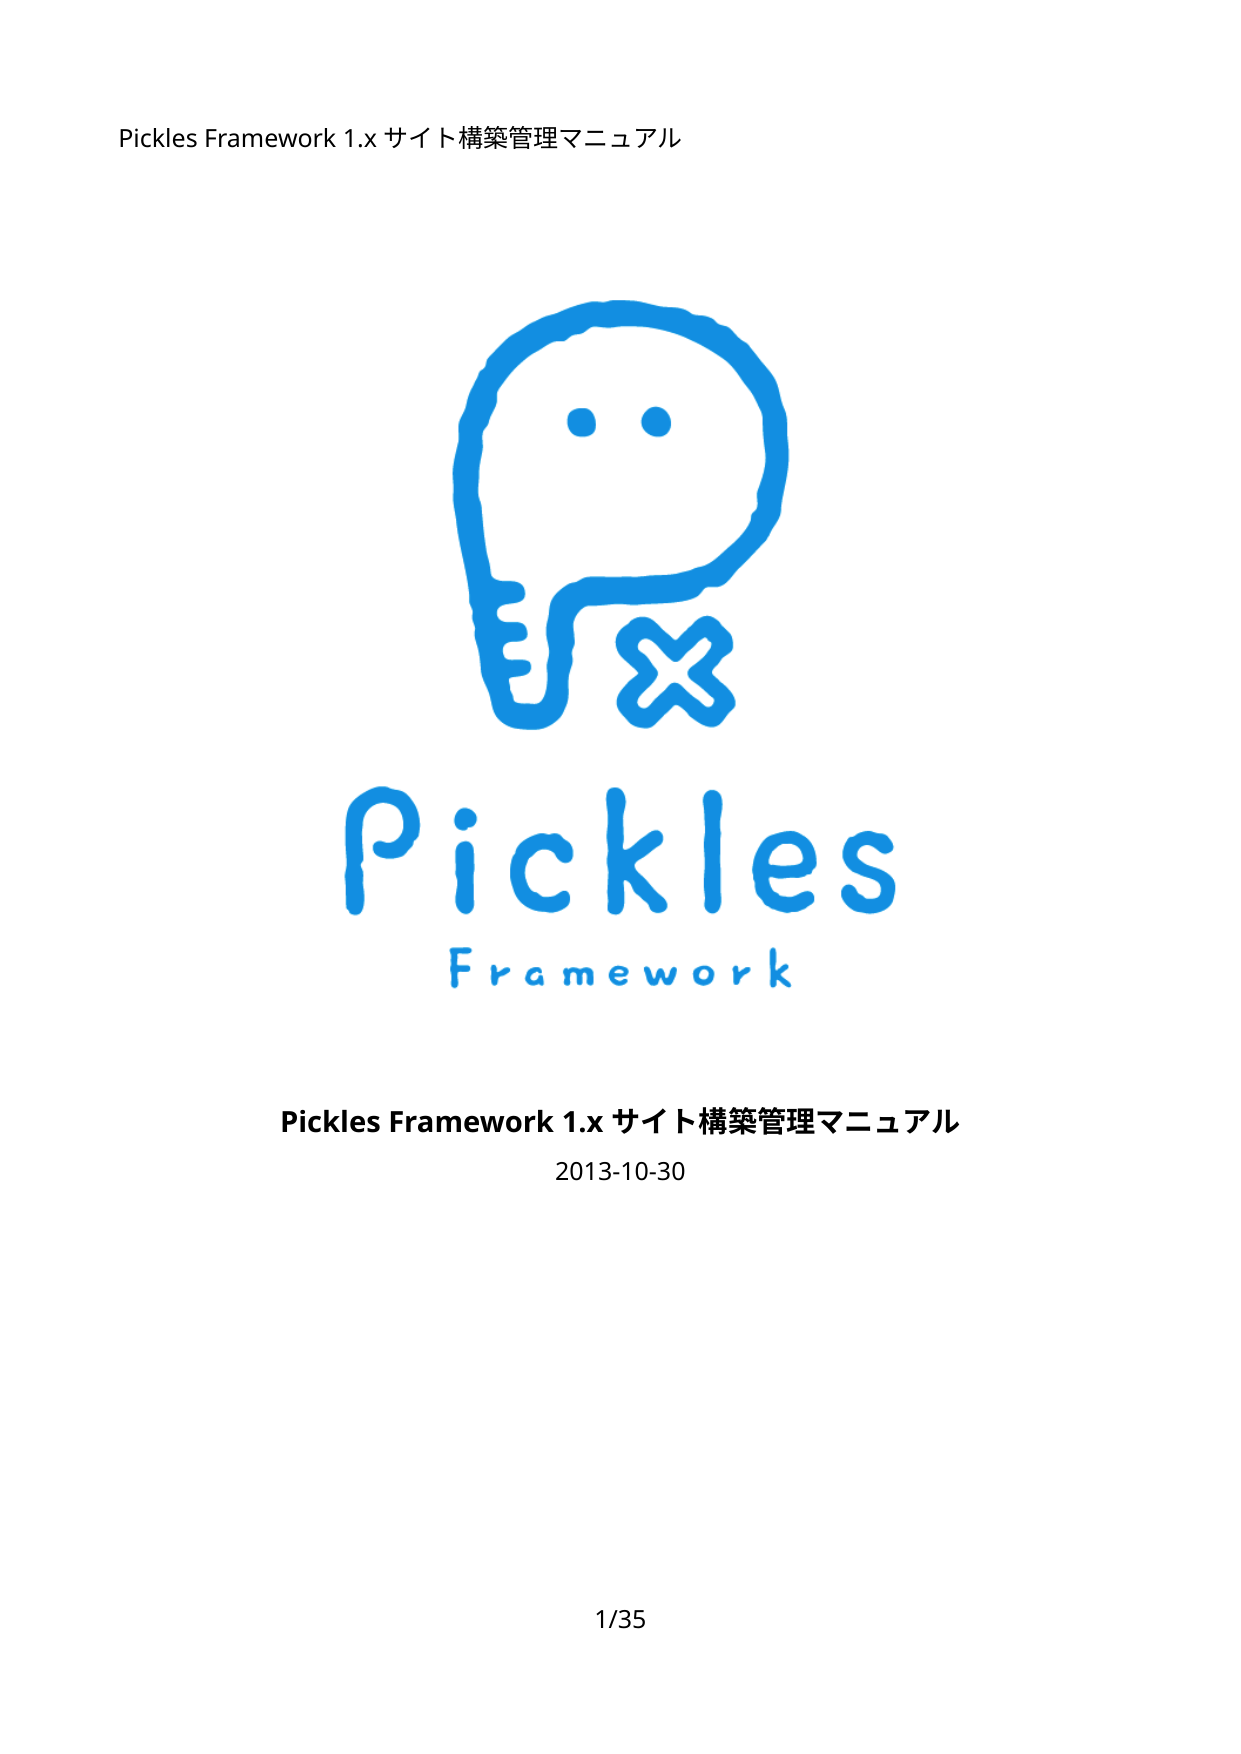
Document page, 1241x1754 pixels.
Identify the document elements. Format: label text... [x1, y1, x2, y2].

text 2013-10-30 [118, 1154, 1122, 1188]
picture [320, 286, 920, 1006]
subtitle Pickles Framework 1.x サイト構築管理マニュアル [118, 1099, 1122, 1141]
